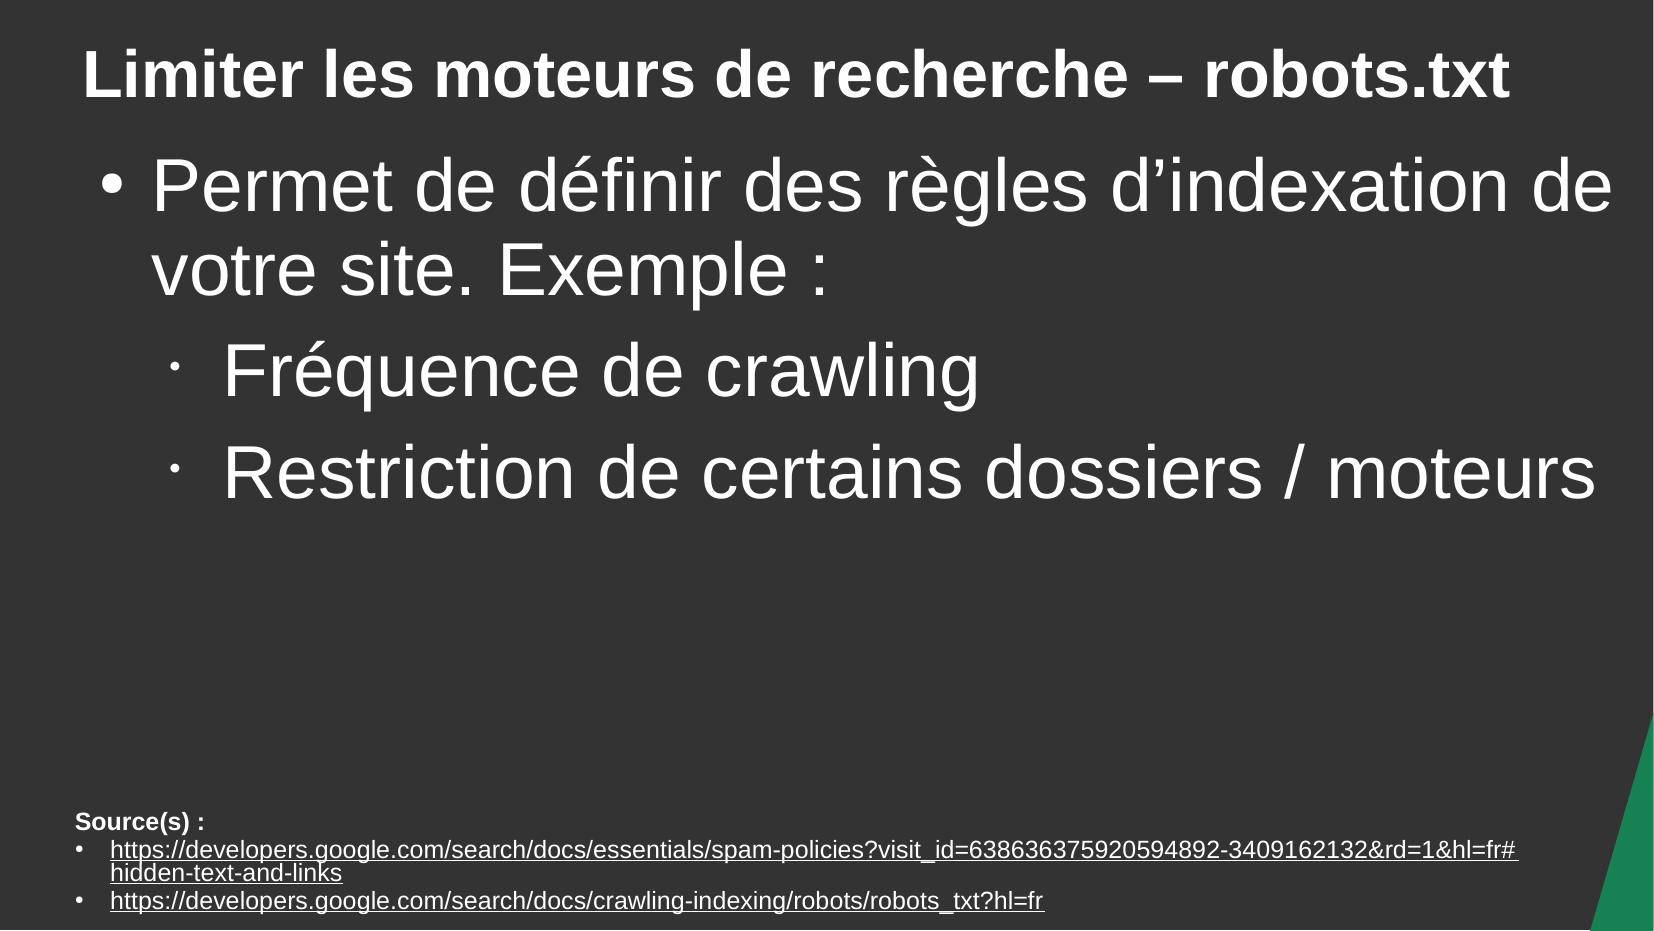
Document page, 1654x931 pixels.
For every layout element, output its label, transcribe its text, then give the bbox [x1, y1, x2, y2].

list Permet de définir des règles d’indexation de votre site. Exemple : Fréquence de crawling Restriction de certains dossiers / moteurs [80, 143, 1630, 804]
text_box [1590, 710, 1654, 931]
title Limiter les moteurs de recherche – robots.txt [82, 36, 1619, 130]
text_box Source(s) : https://developers.google.com/search/docs/essentials/spam-policies?visit_id=638636375920594892-3409162132&rd=1&hl=fr#hidden-text-and-links https://developers.google.com/search/docs/crawling-indexing/robots/robots_txt?hl=fr [60, 787, 1546, 900]
